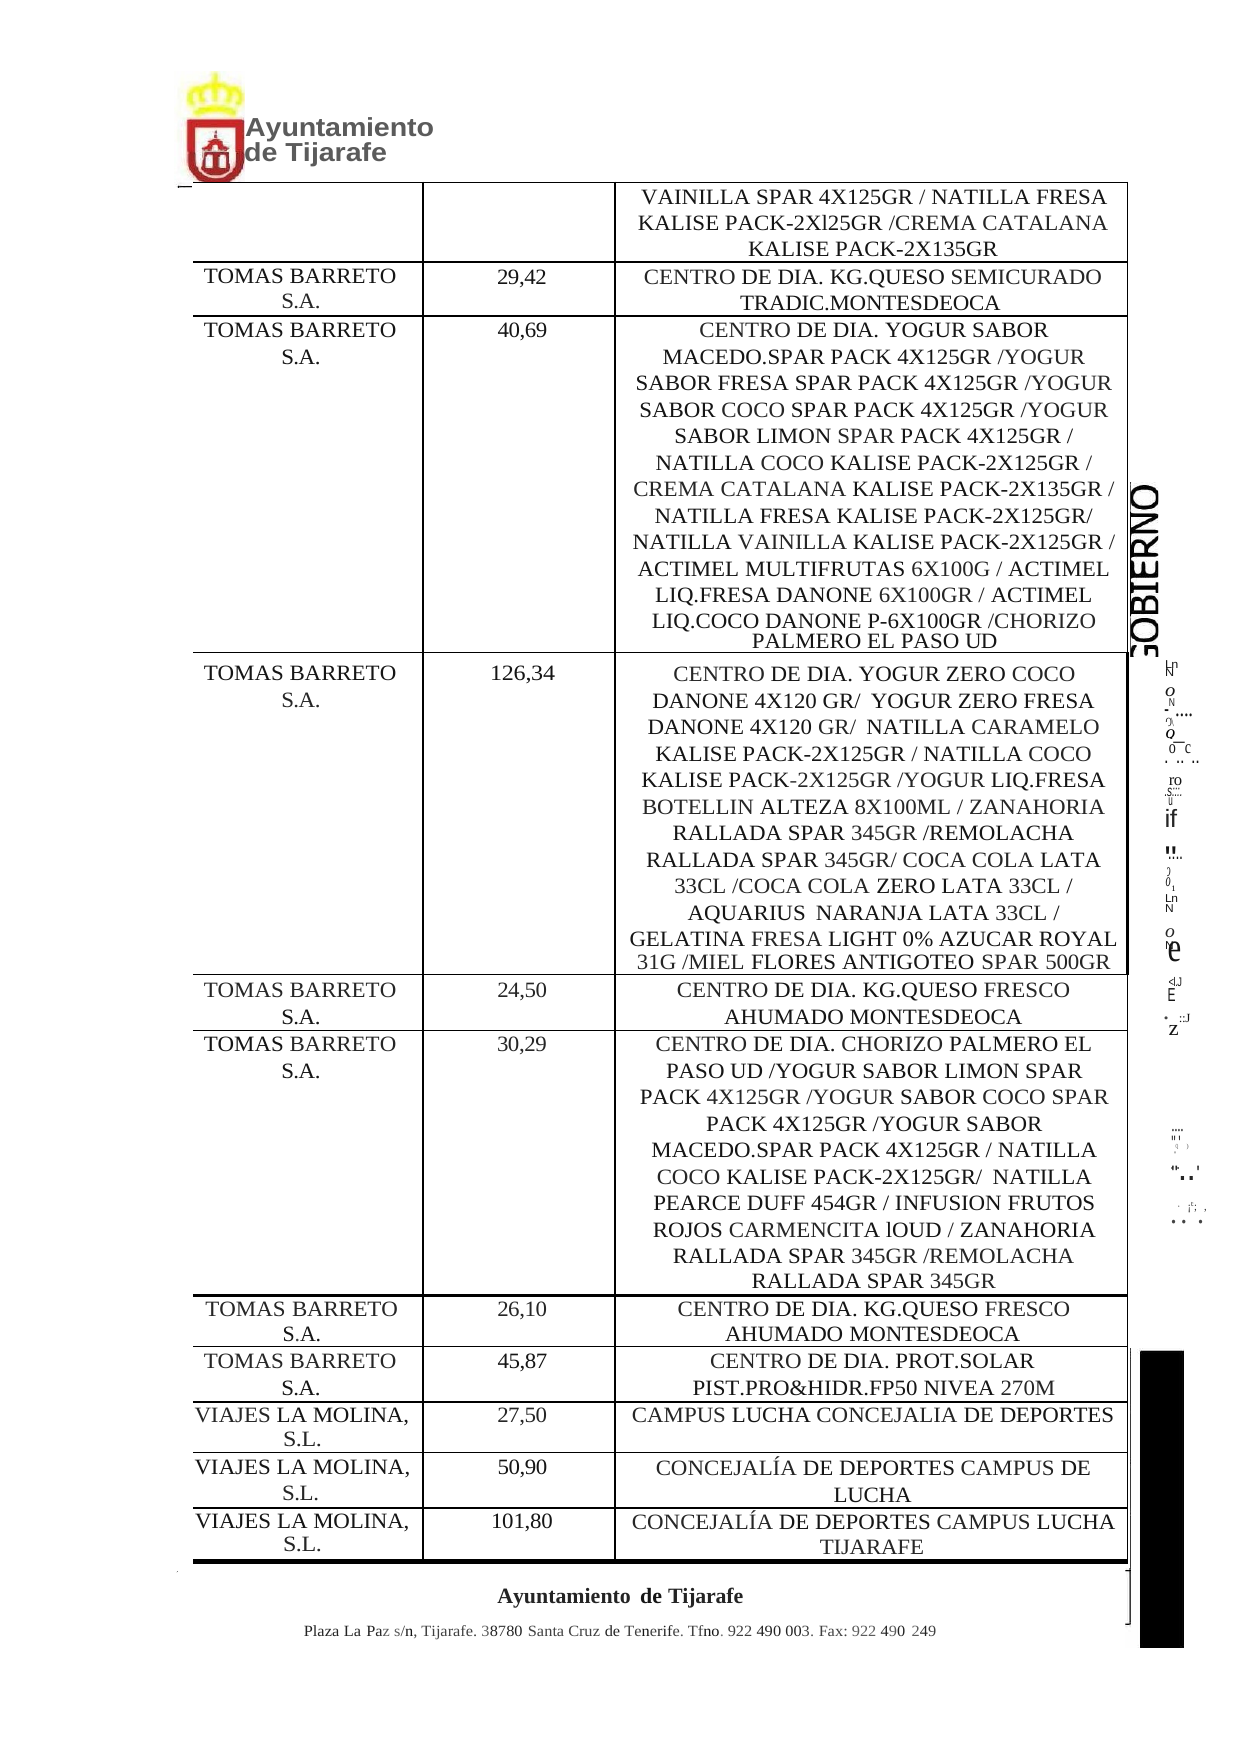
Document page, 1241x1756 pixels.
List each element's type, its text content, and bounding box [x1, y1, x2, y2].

text "Q' ) [1171, 1136, 1218, 1154]
table_cell VIAJES LA MOLINA, S.L. [193, 1453, 422, 1507]
table_cell TOMAS BARRETO S.A. [193, 317, 422, 652]
table_cell 101,80 [424, 1509, 614, 1559]
text .._ [1168, 728, 1218, 742]
subtitle if [1164, 808, 1218, 833]
text u [1168, 798, 1218, 808]
text Ln No [1165, 661, 1180, 700]
text o [1165, 869, 1171, 890]
table_cell CAMPUS LUCHA CONCEJALIA DE DEPORTES [616, 1403, 1127, 1451]
table_cell 26,10 [424, 1297, 614, 1346]
table_cell CENTRO DE DIA. YOGUR ZERO COCO DANONE 4X120 GR/ YOGUR ZERO FRESA DANONE 4X120 GR/ NATILLA CARAMELO KALISE PACK-2X125GR / NATILLA COCO KALISE PACK-2X125GR /YOGUR LIQ.FRESA BOTELLIN ALTEZA 8X100ML / ZANAHORIA RALLADA SPAR 345GR /REMOLACHA RALLADA SPAR 345GR/ COCA COLA LATA 33CL /COCA COLA ZERO LATA 33CL / AQUARIUS NARANJA LATA 33CL / GELATINA FRESA LIGHT 0% AZUCAR ROYAL 31G /MIEL FLORES ANTIGOTEO SPAR 500GR [616, 653, 1126, 974]
text Ln No N [1165, 894, 1179, 952]
text .s:::. [1164, 788, 1218, 798]
table_cell TOMAS BARRETO S.A. [193, 263, 422, 315]
table_cell TOMAS BARRETO S.A. [193, 975, 422, 1029]
table_cell 30,29 [424, 1031, 614, 1293]
table_cell CONCEJALÍA DE DEPORTES CAMPUS DE LUCHA [616, 1453, 1127, 1507]
table_cell CENTRO DE DIA. YOGUR SABOR MACEDO.SPAR PACK 4X125GR /YOGUR SABOR FRESA SPAR PACK 4X125GR /YOGUR SABOR COCO SPAR PACK 4X125GR /YOGUR SABOR LIMON SPAR PACK 4X125GR / NATILLA COCO KALISE PACK-2X125GR / CREMA CATALANA KALISE PACK-2X135GR / NATILLA FRESA KALISE PACK-2X125GR/ NATILLA VAINILLA KALISE PACK-2X125GR / ACTIMEL MULTIFRUTAS 6X100G / ACTIMEL LIQ.FRESA DANONE 6X100GR / ACTIMEL LIQ.COCO DANONE P-6X100GR /CHORIZO PALMERO EL PASO UD [616, 317, 1127, 652]
table_cell TOMAS BARRETO S.A. [193, 1347, 422, 1401]
text o [1167, 863, 1218, 880]
table_cell CENTRO DE DIA. KG.QUESO FRESCO AHUMADO MONTESDEOCA [616, 975, 1127, 1029]
text 1 [1171, 884, 1218, 893]
table_cell 126,34 [424, 653, 614, 974]
text E [1167, 989, 1218, 1005]
text .·.¡t:;., [1170, 1187, 1218, 1216]
table_header [193, 183, 422, 261]
table_cell 50,90 [424, 1453, 614, 1507]
table_cell VIAJES LA MOLINA, S.L. [193, 1403, 422, 1451]
text .".O.. [1170, 1152, 1182, 1174]
table_cell TOMAS BARRETO S.A. [193, 1297, 422, 1346]
table_header VAINILLA SPAR 4X125GR / NATILLA FRESA KALISE PACK-2Xl25GR /CREMA CATALANA KALISE PACK-2X135GR [616, 183, 1127, 261]
text ro [1169, 773, 1218, 788]
text •z::J [1164, 1007, 1218, 1026]
table_cell CENTRO DE DIA. PROT.SOLAR PIST.PRO&HIDR.FP50 NIVEA 270M [616, 1347, 1127, 1401]
table_cell CENTRO DE DIA. KG.QUESO FRESCO AHUMADO MONTESDEOCA [616, 1297, 1127, 1346]
table_header [424, 183, 614, 261]
table_cell CENTRO DE DIA. CHORIZO PALMERO EL PASO UD /YOGUR SABOR LIMON SPAR PACK 4X125GR /YOGUR SABOR COCO SPAR PACK 4X125GR /YOGUR SABOR MACEDO.SPAR PACK 4X125GR / NATILLA COCO KALISE PACK-2X125GR/ NATILLA PEARCE DUFF 454GR / INFUSION FRUTOS ROJOS CARMENCITA lOUD / ZANAHORIA RALLADA SPAR 345GR /REMOLACHA RALLADA SPAR 345GR [616, 1031, 1127, 1293]
text e [1167, 925, 1181, 971]
text .o..c.. [1164, 742, 1218, 769]
table_cell 27,50 [424, 1403, 614, 1451]
text O\ [1166, 721, 1218, 728]
table_cell 24,50 [424, 975, 614, 1029]
table_cell 45,87 [424, 1347, 614, 1401]
subtitle -N.... [1164, 700, 1218, 721]
table_cell CENTRO DE DIA. KG.QUESO SEMICURADO TRADIC.MONTESDEOCA [616, 263, 1127, 315]
text <l.J [1168, 977, 1218, 989]
table_cell 40,69 [424, 317, 614, 652]
table_cell VIAJES LA MOLINA, S.L. [193, 1509, 422, 1559]
table_cell CONCEJALÍA DE DEPORTES CAMPUS LUCHA TIJARAFE [616, 1509, 1127, 1559]
table_cell 29,42 [424, 263, 614, 315]
table_cell TOMAS BARRETO S.A. [193, 1031, 422, 1293]
text .... [1171, 1115, 1218, 1136]
table_cell TOMAS BARRETO S.A. [193, 653, 422, 974]
text "..' [1171, 1154, 1218, 1187]
text ..... [1167, 843, 1218, 863]
